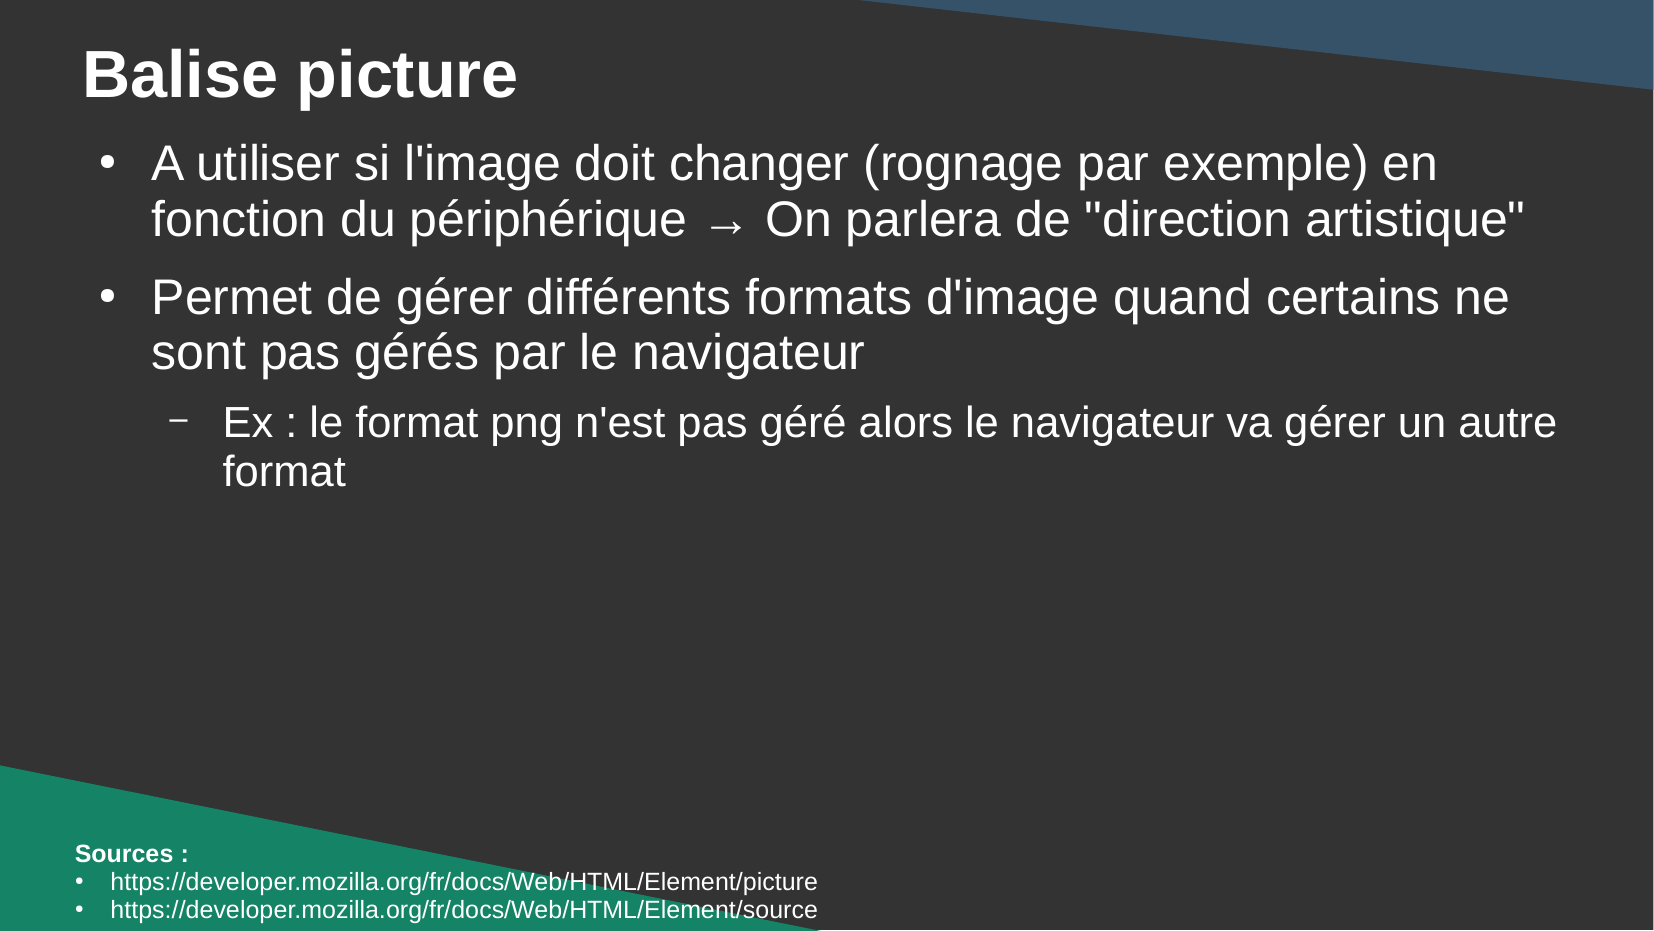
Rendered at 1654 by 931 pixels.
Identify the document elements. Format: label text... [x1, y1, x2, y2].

title Balise picture [82, 37, 1571, 122]
text_box [858, 0, 1654, 90]
list A utiliser si l'image doit changer (rognage par exemple) en fonction du périphérique → On parlera de "direction artistique" Permet de gérer différents formats d'image quand certains ne sont pas gérés par le navigateur Ex : le format png n'est pas géré alors le navigateur va gérer un autre format [80, 135, 1605, 780]
text_box Sources : https://developer.mozilla.org/fr/docs/Web/HTML/Element/picture https://developer.mozilla.org/fr/docs/Web/HTML/Element/source [60, 832, 1546, 931]
text_box [0, 765, 331, 931]
